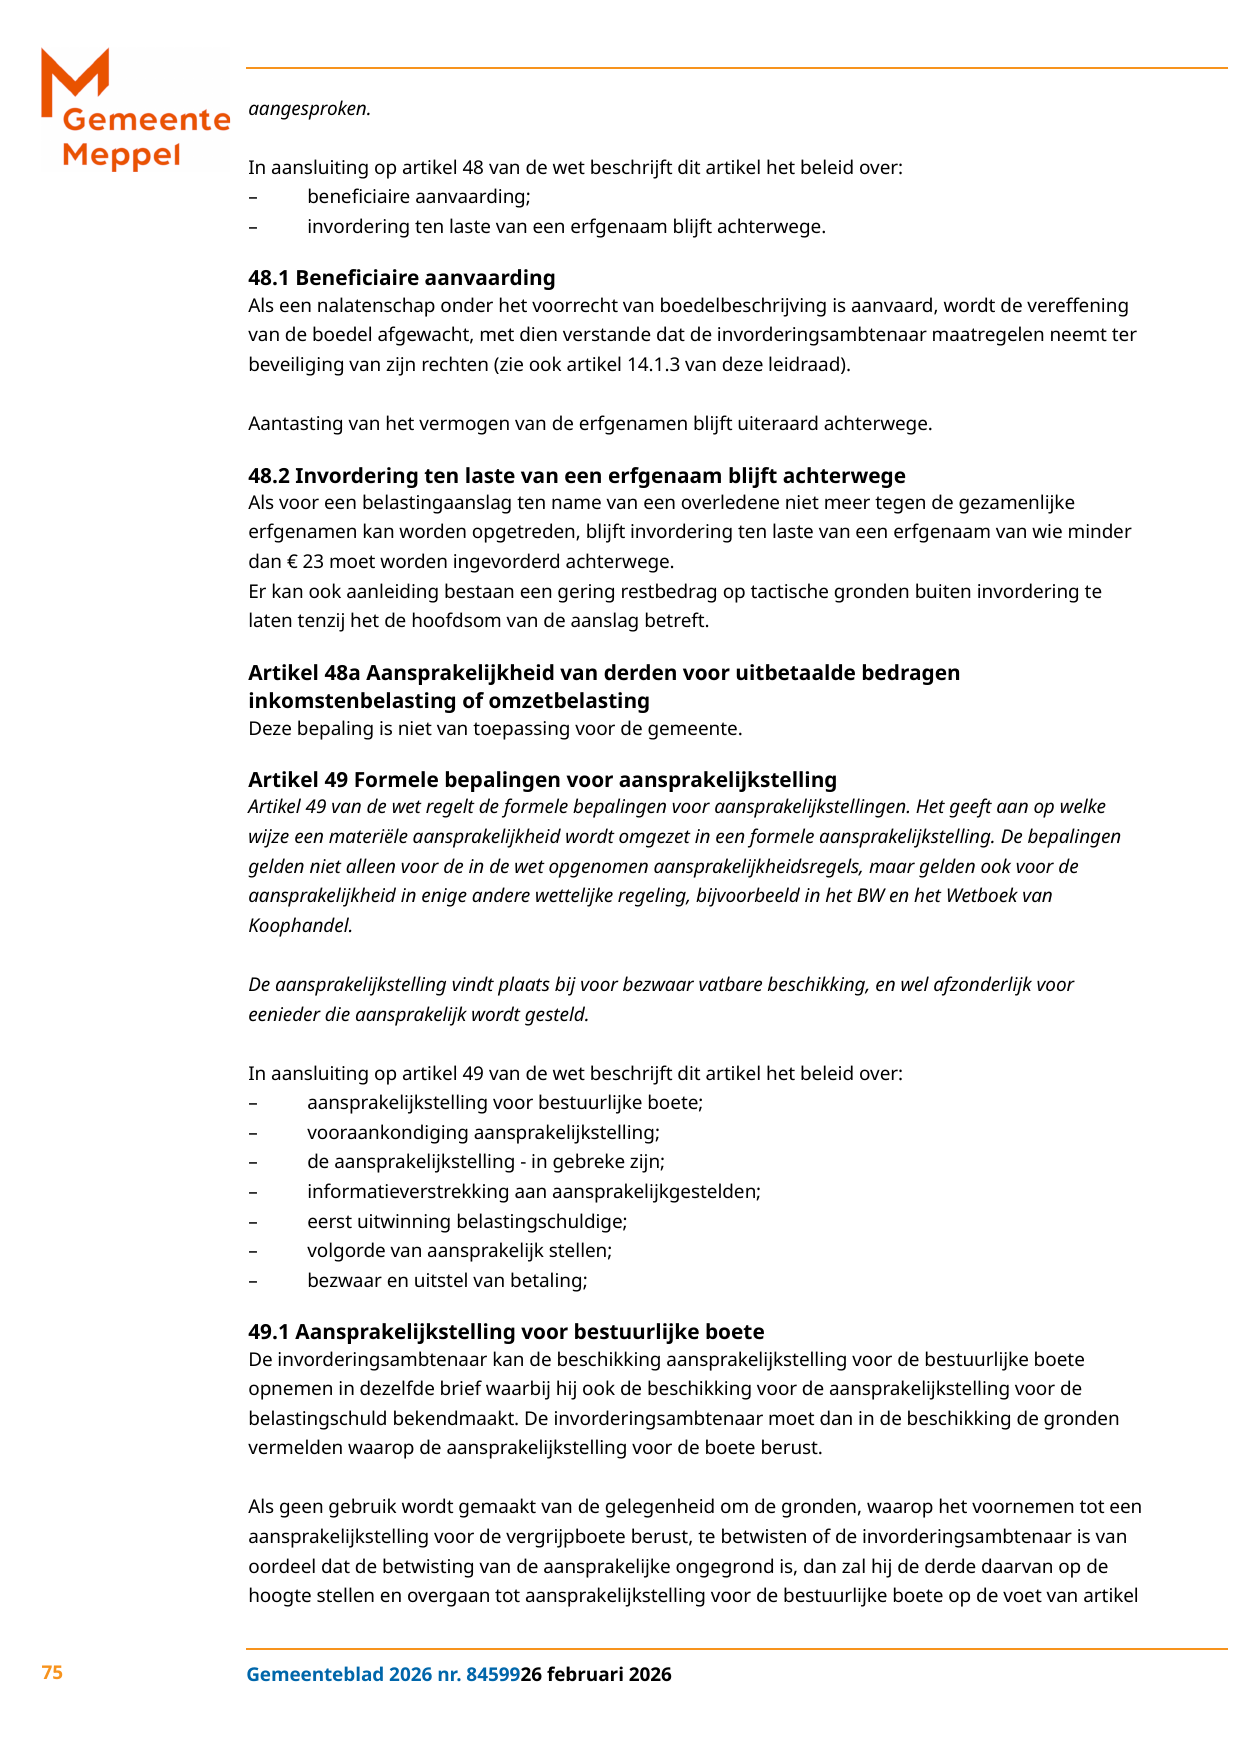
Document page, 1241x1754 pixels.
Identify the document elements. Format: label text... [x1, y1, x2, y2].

text Als voor een belastingaanslag ten name van een overledene niet meer tegen de gezamenlijke erfgenamen kan worden opgetreden, blijft invordering ten laste van een erfgenaam van wie minder dan € 23 moet worden ingevorderd achterwege. [248, 489, 1152, 574]
text Aantasting van het vermogen van de erfgenamen blijft uiteraard achterwege. [248, 410, 1152, 436]
text Er kan ook aanleiding bestaan een gering restbedrag op tactische gronden buiten invordering te laten tenzij het de hoofdsom van de aanslag betreft. [248, 578, 1152, 633]
text Artikel 49 van de wet regelt de formele bepalingen voor aansprakelijkstellingen. Het geeft aan op welke wijze een materiële aansprakelijkheid wordt omgezet in een formele aansprakelijkstelling. De bepalingen gelden niet alleen voor de in de wet opgenomen aansprakelijkheidsregels, maar gelden ook voor de aansprakelijkheid in enige andere wettelijke regeling, bijvoorbeeld in het BW en het Wetboek van Koophandel. [248, 794, 1152, 938]
list bezwaar en uitstel van betaling; [248, 1267, 1152, 1293]
text 48.1 Beneficiaire aanvaarding [248, 263, 1152, 292]
list vooraankondiging aansprakelijkstelling; [248, 1119, 1152, 1145]
list volgorde van aansprakelijk stellen; [248, 1237, 1152, 1263]
list eerst uitwinning belastingschuldige; [248, 1208, 1152, 1233]
list de aansprakelijkstelling - in gebreke zijn; [248, 1149, 1152, 1174]
text Artikel 48a Aansprakelijkheid van derden voor uitbetaalde bedragen inkomstenbelasting of omzetbelasting [248, 658, 1152, 715]
text Artikel 49 Formele bepalingen voor aansprakelijkstelling [248, 765, 1152, 794]
text Als geen gebruik wordt gemaakt van de gelegenheid om de gronden, waarop het voornemen tot een aansprakelijkstelling voor de vergrijpboete berust, te betwisten of de invorderingsambtenaar is van oordeel dat de betwisting van de aansprakelijke ongegrond is, dan zal hij de derde daarvan op de hoogte stellen en overgaan tot aansprakelijkstelling voor de bestuurlijke boete op de voet van artikel [248, 1494, 1152, 1608]
text De invorderingsambtenaar kan de beschikking aansprakelijkstelling voor de bestuurlijke boete opnemen in dezelfde brief waarbij hij ook de beschikking voor de aansprakelijkstelling voor de belastingschuld bekendmaakt. De invorderingsambtenaar moet dan in de beschikking de gronden vermelden waarop de aansprakelijkstelling voor de boete berust. [248, 1346, 1152, 1460]
text In aansluiting op artikel 49 van de wet beschrijft dit artikel het beleid over: [248, 1060, 1152, 1086]
list beneficiaire aanvaarding; [248, 183, 1152, 209]
text aangesproken. [248, 95, 1152, 121]
list invordering ten laste van een erfgenaam blijft achterwege. [248, 213, 1152, 239]
text In aansluiting op artikel 48 van de wet beschrijft dit artikel het beleid over: [248, 154, 1152, 180]
text 48.2 Invordering ten laste van een erfgenaam blijft achterwege [248, 461, 1152, 489]
picture [41, 47, 231, 172]
text 49.1 Aansprakelijkstelling voor bestuurlijke boete [248, 1317, 1152, 1346]
text De aansprakelijkstelling vindt plaats bij voor bezwaar vatbare beschikking, en wel afzonderlijk voor eenieder die aansprakelijk wordt gesteld. [248, 971, 1152, 1026]
list informatieverstrekking aan aansprakelijkgestelden; [248, 1178, 1152, 1204]
text Als een nalatenschap onder het voorrecht van boedelbeschrijving is aanvaard, wordt de vereffening van de boedel afgewacht, met dien verstande dat de invorderingsambtenaar maatregelen neemt ter beveiliging van zijn rechten (zie ook artikel 14.1.3 van deze leidraad). [248, 292, 1152, 377]
text Deze bepaling is niet van toepassing voor de gemeente. [248, 715, 1152, 741]
list aansprakelijkstelling voor bestuurlijke boete; [248, 1089, 1152, 1115]
